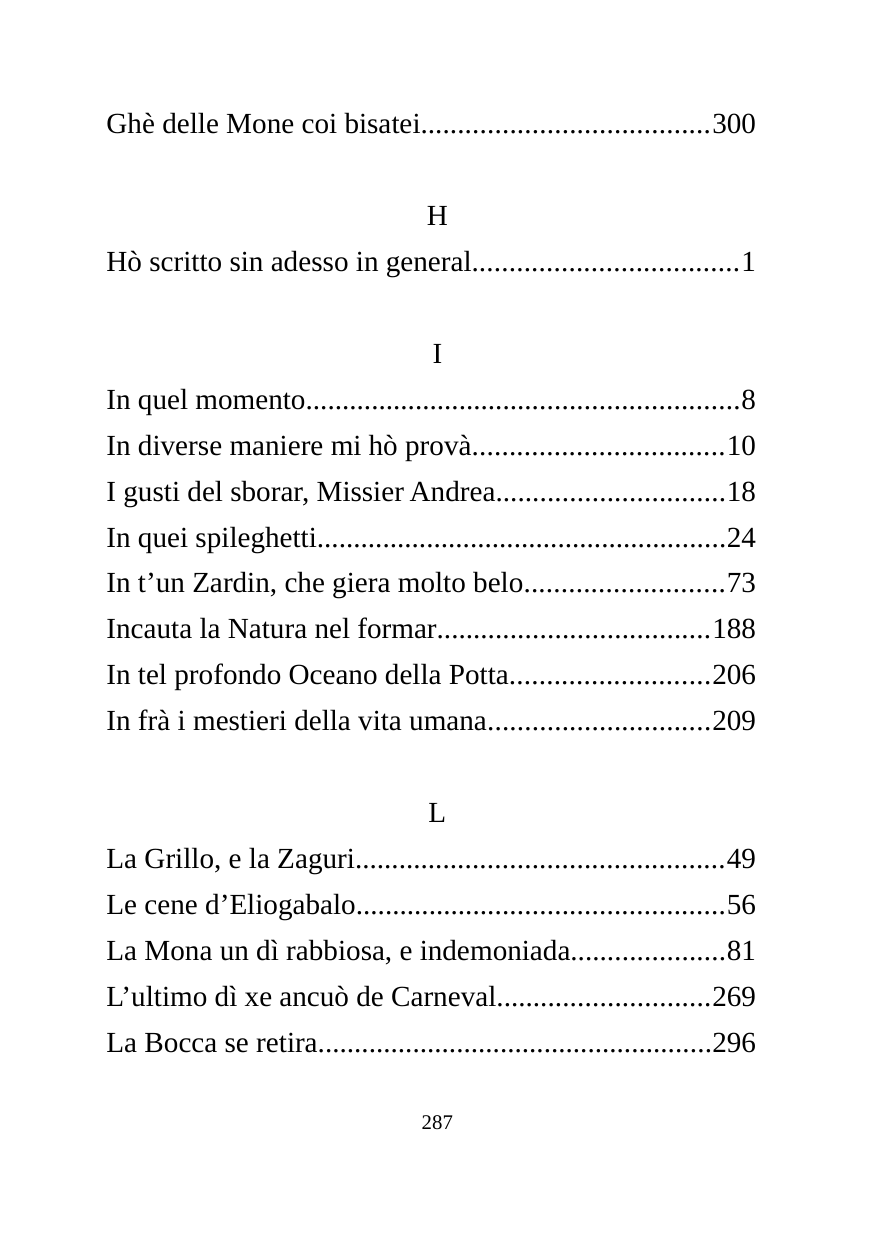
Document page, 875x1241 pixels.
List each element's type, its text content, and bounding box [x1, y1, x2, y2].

text In quei spileghetti 24 [106, 520, 768, 553]
text Hò scritto sin adesso in general 1 [106, 244, 768, 278]
text I [106, 336, 768, 369]
text I gusti del sborar, Missier Andrea 18 [106, 474, 768, 507]
text In diverse maniere mi hò provà 10 [106, 428, 768, 461]
text In t’un Zardin, che giera molto belo 73 [106, 566, 768, 599]
text In frà i mestieri della vita umana 209 [106, 703, 768, 737]
text La Grillo, e la Zaguri 49 [106, 841, 768, 875]
text Le cene d’Eliogabalo 56 [106, 887, 768, 921]
text In tel profondo Oceano della Potta 206 [106, 657, 768, 691]
text La Bocca se retira 296 [106, 1025, 768, 1058]
text La Mona un dì rabbiosa, e indemoniada 81 [106, 933, 768, 967]
text L’ultimo dì xe ancuò de Carneval 269 [106, 979, 768, 1013]
text Incauta la Natura nel formar 188 [106, 612, 768, 645]
text Ghè delle Mone coi bisatei 300 [106, 106, 768, 140]
text L [106, 795, 768, 829]
text H [106, 198, 768, 232]
text In quel momento 8 [106, 382, 768, 415]
